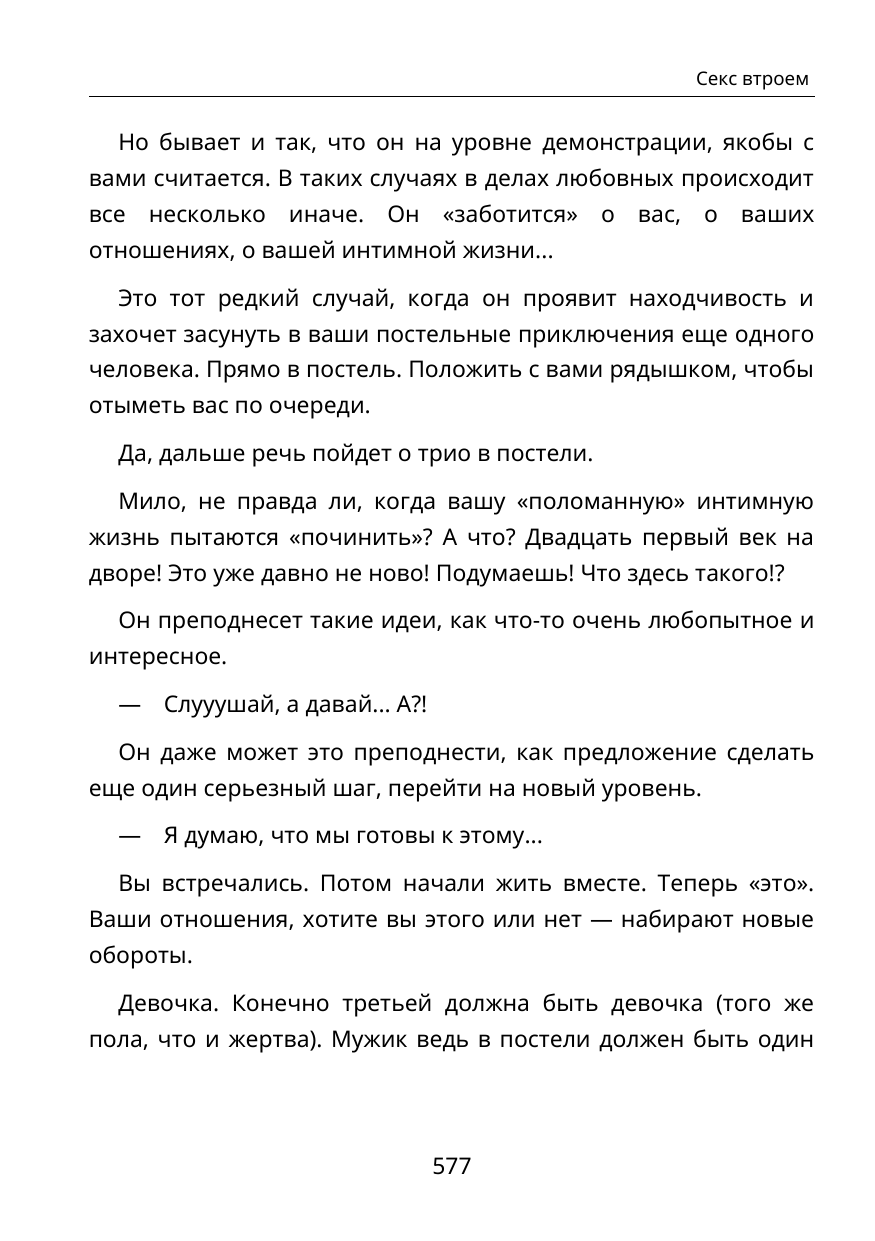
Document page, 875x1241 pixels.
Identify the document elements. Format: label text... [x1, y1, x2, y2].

text Девочка. Конечно третьей должна быть девочка (того же пола, что и жертва). Мужик ведь в постели должен быть один [88, 987, 815, 1054]
list Я думаю, что мы готовы к этому... [88, 819, 815, 851]
text Вы встречались. Потом начали жить вместе. Теперь «это». Ваши отношения, хотите вы этого или нет — набирают новые обороты. [88, 867, 815, 970]
text Он преподнесет такие идеи, как что-то очень любопытное и интересное. [88, 604, 815, 672]
text Он даже может это преподнести, как предложение сделать еще один серьезный шаг, перейти на новый уровень. [88, 736, 815, 803]
list Слууушай, а давай... А?! [88, 688, 815, 719]
text Да, дальше речь пойдет о трио в постели. [88, 437, 815, 468]
text Это тот редкий случай, когда он проявит находчивость и захочет засунуть в ваши постельные приключения еще одного человека. Прямо в постель. Положить с вами рядышком, чтобы отыметь вас по очереди. [88, 282, 815, 421]
text Мило, не правда ли, когда вашу «поломанную» интимную жизнь пытаются «починить»? А что? Двадцать первый век на дворе! Это уже давно не ново! Подумаешь! Что здесь такого!? [88, 485, 815, 588]
text Но бывает и так, что он на уровне демонстрации, якобы с вами считается. В таких случаях в делах любовных происходит все несколько иначе. Он «заботится» о вас, о ваших отношениях, о вашей интимной жизни... [88, 126, 815, 265]
